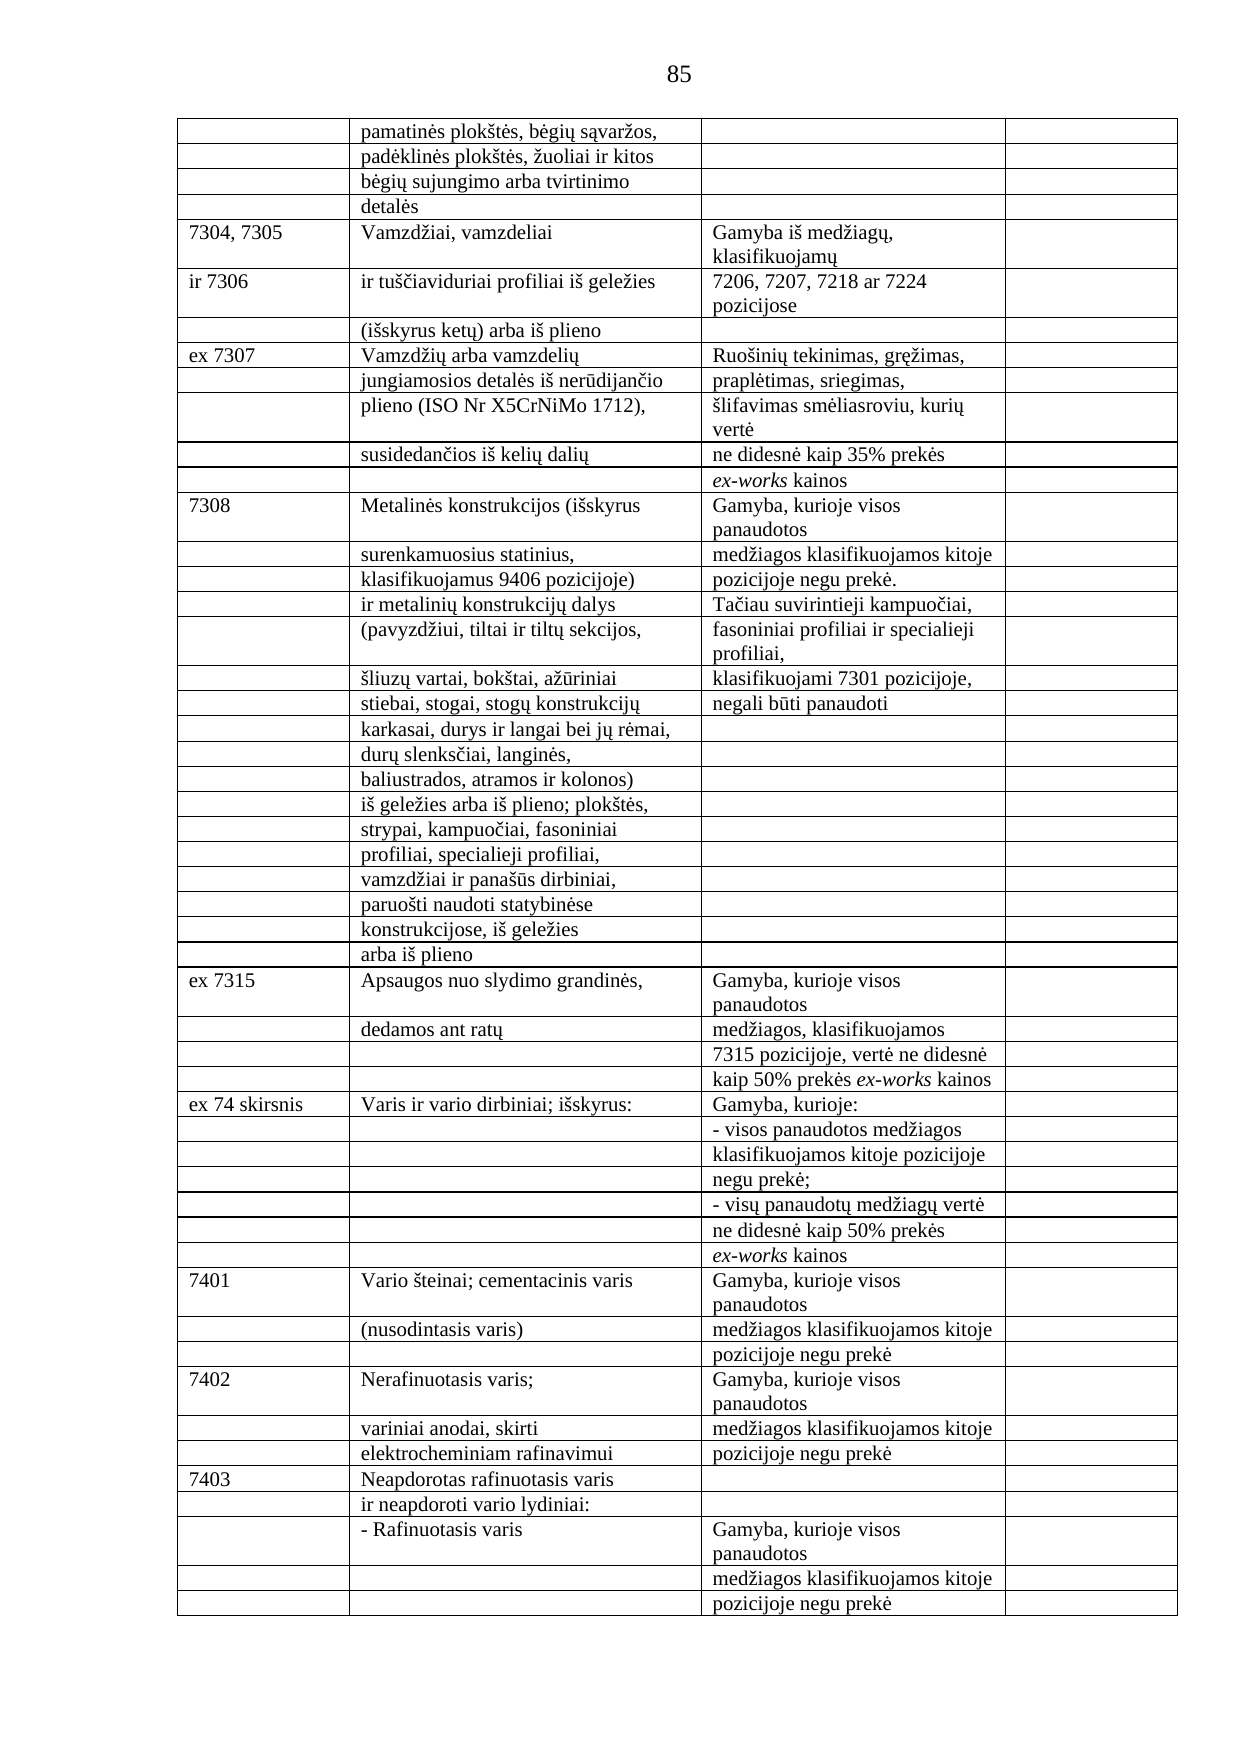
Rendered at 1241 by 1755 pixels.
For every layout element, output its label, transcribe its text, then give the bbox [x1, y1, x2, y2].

table_cell [702, 917, 1005, 941]
table_cell ir neapdoroti vario lydiniai: [350, 1492, 701, 1516]
table_cell praplėtimas, sriegimas, [702, 368, 1005, 392]
table_cell [1006, 468, 1177, 492]
table_cell stiebai, stogai, stogų konstrukcijų [350, 691, 701, 715]
table_cell karkasai, durys ir langai bei jų rėmai, [350, 716, 701, 741]
table_cell ex 7315 [178, 968, 349, 1016]
table_cell Gamyba, kurioje: [702, 1092, 1005, 1116]
table_cell [1006, 1117, 1177, 1141]
table_cell [1006, 742, 1177, 766]
table_cell Ruošinių tekinimas, gręžimas, [702, 343, 1005, 367]
table_cell medžiagos klasifikuojamos kitoje [702, 1416, 1005, 1440]
table_cell [178, 1193, 349, 1216]
table_cell [1006, 443, 1177, 466]
table_cell [178, 393, 349, 441]
table_cell ir metalinių konstrukcijų dalys [350, 592, 701, 616]
table_cell [1006, 567, 1177, 591]
table_cell iš geležies arba iš plieno; plokštės, [350, 792, 701, 816]
table_cell 7402 [178, 1367, 349, 1415]
table_cell pozicijoje negu prekė [702, 1591, 1005, 1615]
table_cell [702, 119, 1005, 143]
table_cell konstrukcijose, iš geležies [350, 917, 701, 941]
table_cell Varis ir vario dirbiniai; išskyrus: [350, 1092, 701, 1116]
table_cell [178, 867, 349, 891]
table_cell [1006, 968, 1177, 1016]
table_cell pozicijoje negu prekė [702, 1441, 1005, 1465]
table_cell variniai anodai, skirti [350, 1416, 701, 1440]
table_cell [350, 1243, 701, 1267]
table_cell [350, 468, 701, 492]
table_cell (nusodintasis varis) [350, 1317, 701, 1341]
table_cell [178, 1441, 349, 1465]
table_cell strypai, kampuočiai, fasoniniai [350, 817, 701, 841]
table_cell - visų panaudotų medžiagų vertė [702, 1193, 1005, 1216]
table_cell [1006, 144, 1177, 168]
table_cell klasifikuojamos kitoje pozicijoje [702, 1142, 1005, 1166]
table_cell medžiagos klasifikuojamos kitoje [702, 1566, 1005, 1590]
table_cell [178, 567, 349, 591]
table_cell [350, 1218, 701, 1242]
table_cell [178, 917, 349, 941]
table_cell šliuzų vartai, bokštai, ažūriniai [350, 666, 701, 690]
table_cell baliustrados, atramos ir kolonos) [350, 767, 701, 791]
table_cell [1006, 1268, 1177, 1316]
table_cell [1006, 1441, 1177, 1465]
table_cell ex-works kainos [702, 1243, 1005, 1267]
table_cell [178, 144, 349, 168]
table_cell [1006, 1342, 1177, 1366]
table_cell ex 74 skirsnis [178, 1092, 349, 1116]
table_cell [702, 943, 1005, 966]
table_cell Vamzdžių arba vamzdelių [350, 343, 701, 367]
table_cell [1006, 1092, 1177, 1116]
table_cell [178, 542, 349, 566]
table_cell Gamyba, kurioje visos panaudotos [702, 1517, 1005, 1565]
table_cell [1006, 1317, 1177, 1341]
table_cell negu prekė; [702, 1167, 1005, 1191]
table_cell padėklinės plokštės, žuoliai ir kitos [350, 144, 701, 168]
table_cell [178, 1117, 349, 1141]
table_cell Gamyba, kurioje visos panaudotos [702, 1367, 1005, 1415]
table_cell [1006, 617, 1177, 665]
table_cell [1006, 1193, 1177, 1216]
table_cell [178, 716, 349, 741]
table_cell [178, 1517, 349, 1565]
table_cell [1006, 169, 1177, 193]
table_cell [702, 318, 1005, 342]
table_cell [702, 1466, 1005, 1491]
table_cell [1006, 1566, 1177, 1590]
table_cell Metalinės konstrukcijos (išskyrus [350, 493, 701, 541]
table_cell [350, 1042, 701, 1066]
table_cell [1006, 1218, 1177, 1242]
table_cell [1006, 691, 1177, 715]
table_cell [1006, 119, 1177, 143]
table_cell ex-works kainos [702, 468, 1005, 492]
table_cell [178, 318, 349, 342]
table_cell [1006, 1017, 1177, 1041]
table_cell šlifavimas smėliasroviu, kurių vertė [702, 393, 1005, 441]
table_cell 7304, 7305 [178, 220, 349, 268]
table_cell [178, 1591, 349, 1615]
table_cell [178, 1067, 349, 1091]
table_cell bėgių sujungimo arba tvirtinimo [350, 169, 701, 193]
table_cell [1006, 767, 1177, 791]
table_cell [178, 767, 349, 791]
table_cell Vario šteinai; cementacinis varis [350, 1268, 701, 1316]
table_cell [1006, 592, 1177, 616]
table_cell [178, 1317, 349, 1341]
table_cell (pavyzdžiui, tiltai ir tiltų sekcijos, [350, 617, 701, 665]
table_cell [178, 943, 349, 966]
table_cell [702, 1492, 1005, 1516]
table_cell susidedančios iš kelių dalių [350, 443, 701, 466]
table_cell [702, 792, 1005, 816]
table_cell [1006, 892, 1177, 916]
table_cell [1006, 220, 1177, 268]
table_cell detalės [350, 195, 701, 218]
table_cell [178, 691, 349, 715]
table_cell [1006, 817, 1177, 841]
table_cell [350, 1566, 701, 1590]
table_cell Gamyba, kurioje visos panaudotos [702, 493, 1005, 541]
table_cell [1006, 666, 1177, 690]
table_cell ne didesnė kaip 50% prekės [702, 1218, 1005, 1242]
table_cell [178, 1342, 349, 1366]
table_cell elektrocheminiam rafinavimui [350, 1441, 701, 1465]
table_cell [1006, 1492, 1177, 1516]
table_cell 7315 pozicijoje, vertė ne didesnė [702, 1042, 1005, 1066]
table_cell [702, 867, 1005, 891]
table_cell [1006, 1042, 1177, 1066]
table_cell [1006, 195, 1177, 218]
table_cell [178, 119, 349, 143]
table_cell medžiagos klasifikuojamos kitoje [702, 1317, 1005, 1341]
table_cell arba iš plieno [350, 943, 701, 966]
table_cell pozicijoje negu prekė. [702, 567, 1005, 591]
table_cell pamatinės plokštės, bėgių sąvaržos, [350, 119, 701, 143]
table_cell [178, 169, 349, 193]
table_cell 7403 [178, 1466, 349, 1491]
table_cell ir 7306 [178, 269, 349, 317]
table_cell [1006, 792, 1177, 816]
table_cell [350, 1167, 701, 1191]
table_cell Gamyba, kurioje visos panaudotos [702, 968, 1005, 1016]
table_cell [178, 742, 349, 766]
table_cell [702, 842, 1005, 866]
table_cell Neapdorotas rafinuotasis varis [350, 1466, 701, 1491]
table_cell Nerafinuotasis varis; [350, 1367, 701, 1415]
table_cell durų slenksčiai, langinės, [350, 742, 701, 766]
table_cell [1006, 1416, 1177, 1440]
table_cell [1006, 1067, 1177, 1091]
table_cell profiliai, specialieji profiliai, [350, 842, 701, 866]
table_cell [702, 716, 1005, 741]
table_cell 7308 [178, 493, 349, 541]
table_cell paruošti naudoti statybinėse [350, 892, 701, 916]
table_cell [350, 1142, 701, 1166]
table_cell [1006, 1466, 1177, 1491]
table_cell negali būti panaudoti [702, 691, 1005, 715]
table_cell [178, 817, 349, 841]
table_cell 7401 [178, 1268, 349, 1316]
table_cell [1006, 842, 1177, 866]
table_cell [178, 1167, 349, 1191]
table_cell [178, 368, 349, 392]
table_cell - visos panaudotos medžiagos [702, 1117, 1005, 1141]
table_cell [178, 892, 349, 916]
table_cell ir tuščiaviduriai profiliai iš geležies [350, 269, 701, 317]
table_cell fasoniniai profiliai ir specialieji profiliai, [702, 617, 1005, 665]
table_cell [350, 1117, 701, 1141]
table_cell [1006, 1367, 1177, 1415]
table_cell - Rafinuotasis varis [350, 1517, 701, 1565]
table_cell [178, 1042, 349, 1066]
table_cell Apsaugos nuo slydimo grandinės, [350, 968, 701, 1016]
table_cell [178, 592, 349, 616]
table_cell dedamos ant ratų [350, 1017, 701, 1041]
table_cell kaip 50% prekės ex-works kainos [702, 1067, 1005, 1091]
table_cell [1006, 1517, 1177, 1565]
table_cell Vamzdžiai, vamzdeliai [350, 220, 701, 268]
table_cell [178, 842, 349, 866]
table_cell medžiagos, klasifikuojamos [702, 1017, 1005, 1041]
table_cell [178, 617, 349, 665]
table_cell [350, 1342, 701, 1366]
table_cell [1006, 368, 1177, 392]
table_cell [702, 169, 1005, 193]
table_cell [178, 666, 349, 690]
table_cell [702, 144, 1005, 168]
table_cell (išskyrus ketų) arba iš plieno [350, 318, 701, 342]
table_cell [178, 195, 349, 218]
table_cell [178, 468, 349, 492]
table_cell [178, 1243, 349, 1267]
table_cell surenkamuosius statinius, [350, 542, 701, 566]
table_cell [178, 792, 349, 816]
table_cell [1006, 867, 1177, 891]
table_cell [178, 1218, 349, 1242]
table_cell [1006, 943, 1177, 966]
table_cell [1006, 269, 1177, 317]
table_cell medžiagos klasifikuojamos kitoje [702, 542, 1005, 566]
table_cell [1006, 1142, 1177, 1166]
table_cell [1006, 318, 1177, 342]
table_cell [1006, 1591, 1177, 1615]
table_cell [178, 1017, 349, 1041]
table_cell [178, 1566, 349, 1590]
table_cell [1006, 393, 1177, 441]
table_cell [178, 443, 349, 466]
table_cell klasifikuojami 7301 pozicijoje, [702, 666, 1005, 690]
table_cell [350, 1591, 701, 1615]
table_cell [1006, 716, 1177, 741]
table_cell [1006, 343, 1177, 367]
table_cell [702, 767, 1005, 791]
table_cell 7206, 7207, 7218 ar 7224 pozicijose [702, 269, 1005, 317]
table_cell [1006, 493, 1177, 541]
table_cell [1006, 1167, 1177, 1191]
table_cell [350, 1067, 701, 1091]
table_cell ex 7307 [178, 343, 349, 367]
table_cell [178, 1492, 349, 1516]
table_cell jungiamosios detalės iš nerūdijančio [350, 368, 701, 392]
table_cell ne didesnė kaip 35% prekės [702, 443, 1005, 466]
table_cell [702, 892, 1005, 916]
table_cell plieno (ISO Nr X5CrNiMo 1712), [350, 393, 701, 441]
table_cell [1006, 917, 1177, 941]
table_cell [1006, 1243, 1177, 1267]
table_cell vamzdžiai ir panašūs dirbiniai, [350, 867, 701, 891]
table_cell Gamyba, kurioje visos panaudotos [702, 1268, 1005, 1316]
table_cell [350, 1193, 701, 1216]
table_cell Tačiau suvirintieji kampuočiai, [702, 592, 1005, 616]
table_cell pozicijoje negu prekė [702, 1342, 1005, 1366]
table_cell [178, 1416, 349, 1440]
table_cell klasifikuojamus 9406 pozicijoje) [350, 567, 701, 591]
table_cell [702, 195, 1005, 218]
table_cell [702, 817, 1005, 841]
table_cell Gamyba iš medžiagų, klasifikuojamų [702, 220, 1005, 268]
table_cell [702, 742, 1005, 766]
table_cell [1006, 542, 1177, 566]
table_cell [178, 1142, 349, 1166]
